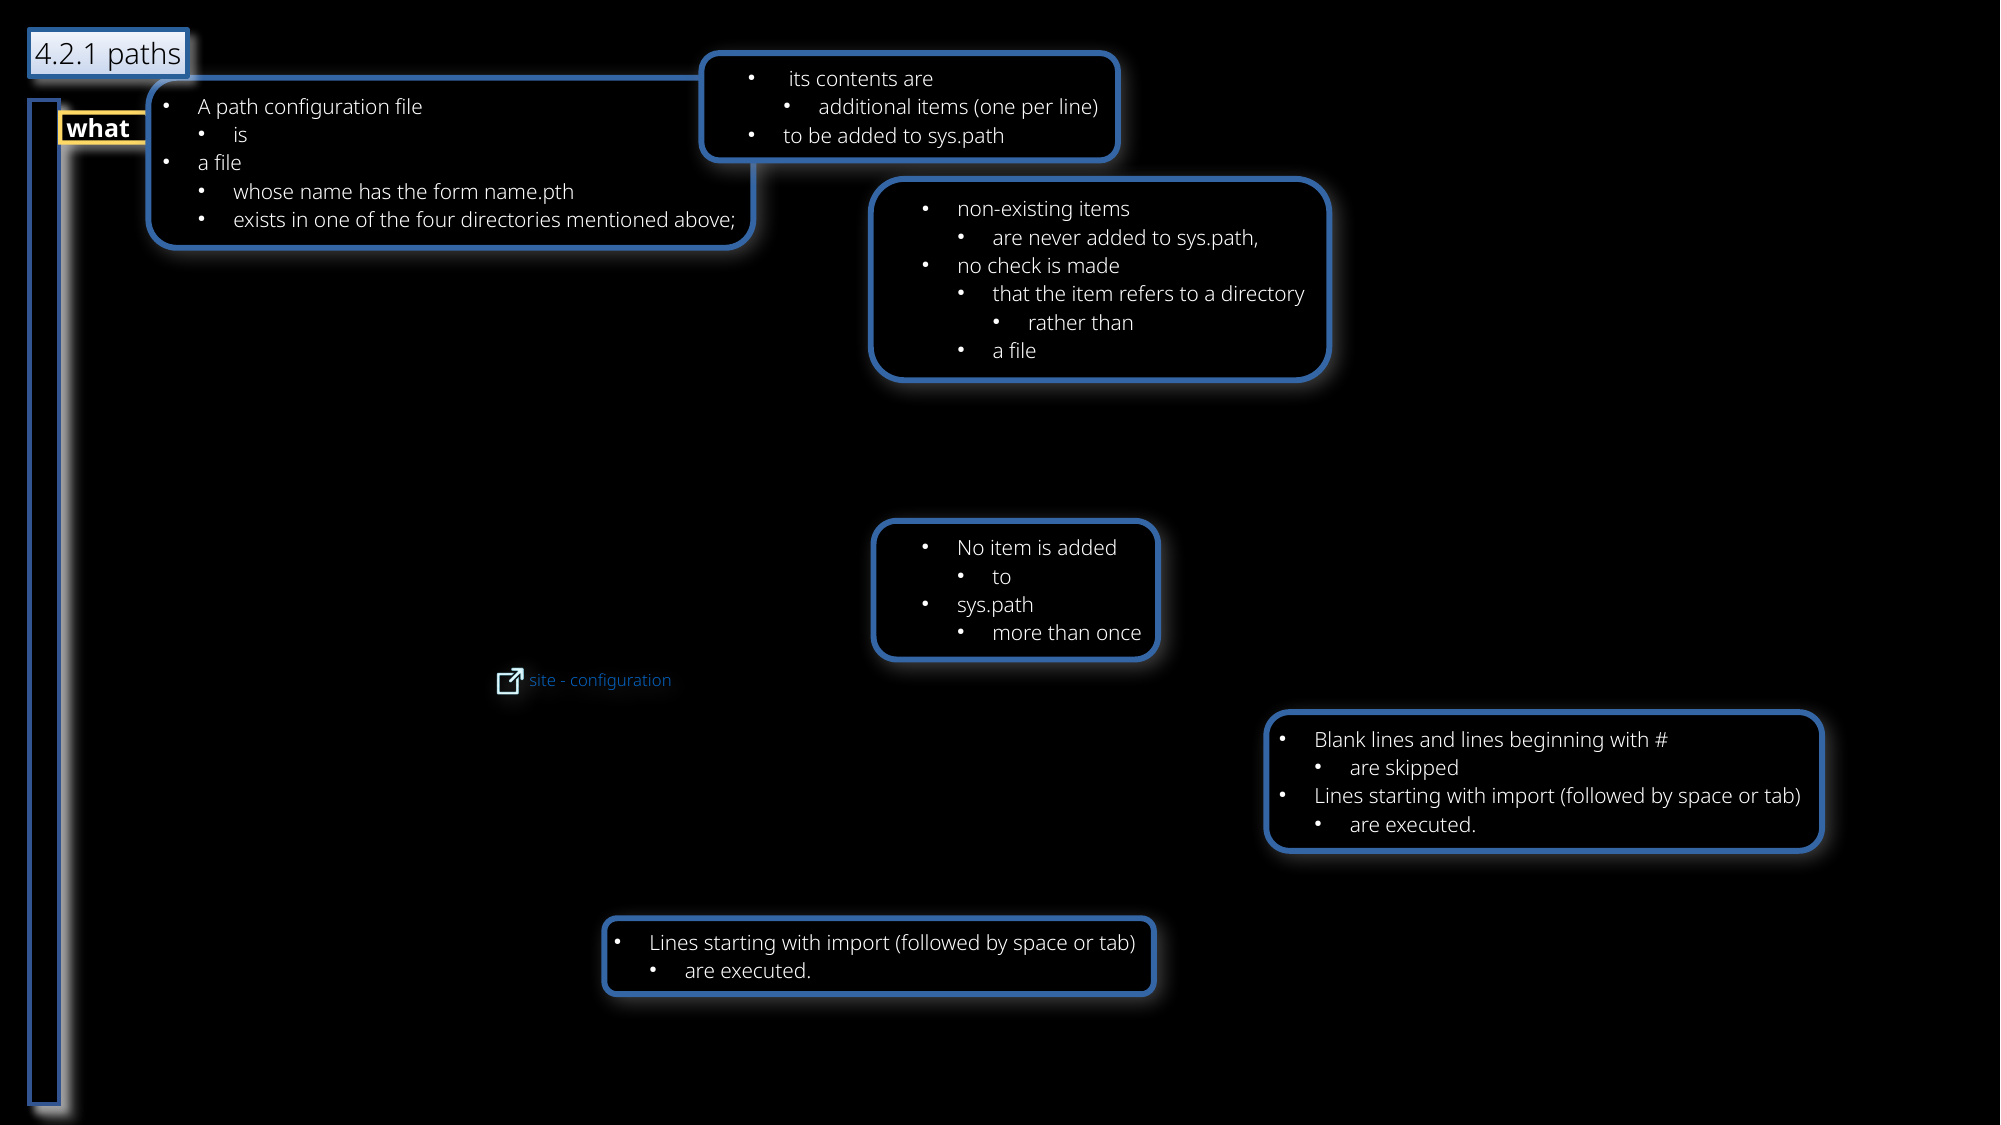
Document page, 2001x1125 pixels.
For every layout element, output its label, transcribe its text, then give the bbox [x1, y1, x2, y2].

text_box No item is added to sys.path more than once [873, 520, 1159, 660]
text_box site - configuration [534, 662, 687, 700]
text_box non-existing items are never added to sys.path, no check is made that the item refers to a directory rather than a file [870, 178, 1330, 381]
text_box its contents are additional items (one per line) to be added to sys.path [701, 53, 1118, 161]
title 4.2.1 paths [29, 29, 187, 77]
text_box what [60, 112, 148, 143]
text_box Lines starting with import (followed by space or tab) are executed. [604, 918, 1154, 995]
picture [493, 664, 527, 698]
text_box Blank lines and lines beginning with # are skipped Lines starting with import (followed by space or tab) are executed. [1266, 712, 1823, 851]
title 3. profile [0, 0, 120, 1125]
text_box [29, 100, 60, 1105]
text_box A path configuration file is a file whose name has the form name.pth exists in one of the four directories mentioned above; [148, 77, 754, 248]
